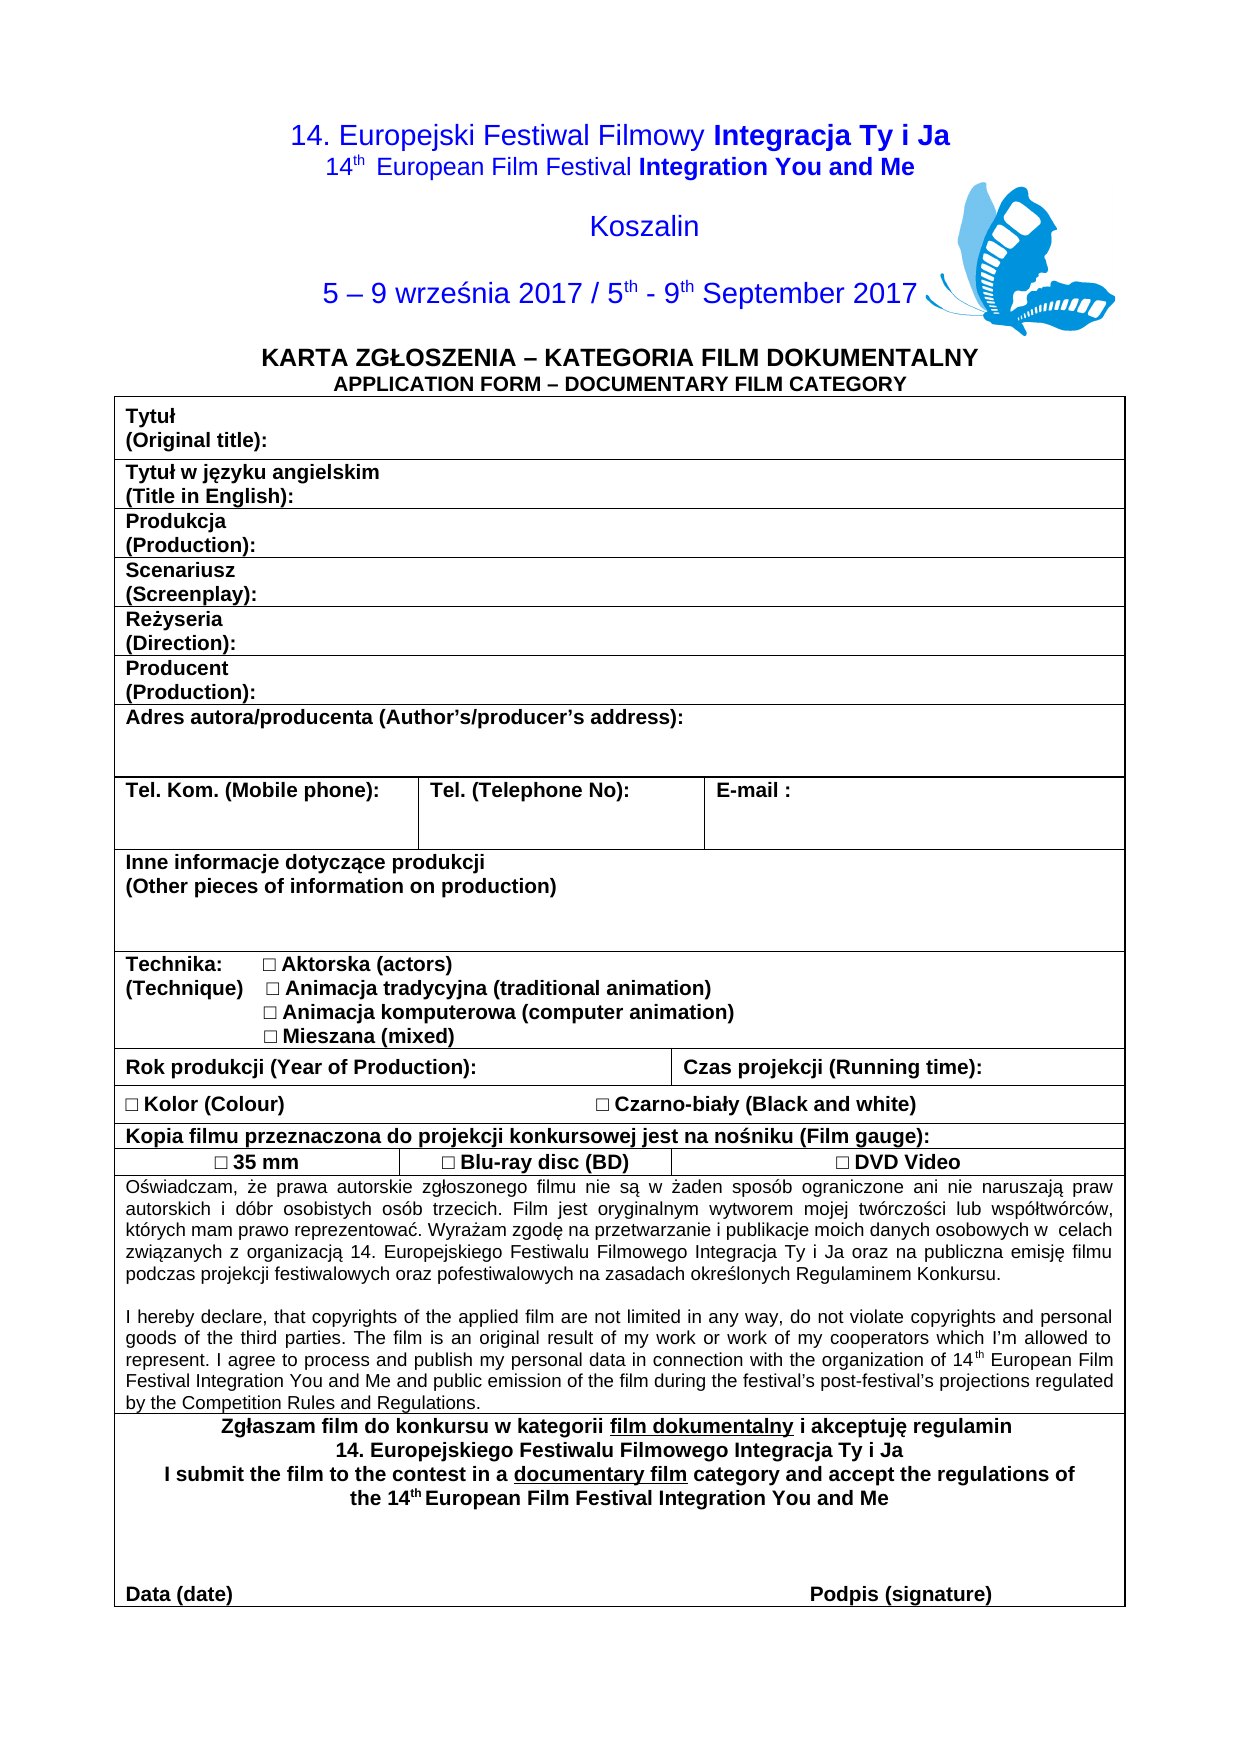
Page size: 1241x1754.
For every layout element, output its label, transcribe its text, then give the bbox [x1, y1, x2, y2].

picture [984, 254, 999, 266]
table_cell □ Blu-ray disc (BD) [400, 1149, 671, 1175]
picture [987, 242, 1006, 258]
picture [982, 264, 995, 274]
picture [993, 225, 1019, 248]
table_cell Tel. Kom. (Mobile phone): [115, 778, 418, 849]
picture [1062, 300, 1068, 309]
text [1117, 209, 1122, 243]
picture [1089, 301, 1105, 317]
table_cell Oświadczam, że prawa autorskie zgłoszonego filmu nie są w żaden sposób ograniczone ani nie naruszają praw autorskich i dóbr osobistych osób trzecich. Film jest oryginalnym wytworem mojej twórczości lub współtwórców, których mam prawo reprezentować. Wyrażam zgodę na przetwarzanie i publikacje moich danych osobowych w celach związanych z organizacją 14. Europejskiego Festiwalu Filmowego Integracja Ty i Ja oraz na publiczna emisję filmu podczas projekcji festiwalowych oraz pofestiwalowych na zasadach określonych Regulaminem Konkursu. I hereby declare, that copyrights of the applied film are not limited in any way, do not violate copyrights and personal goods of the third parties. The film is an original result of my work or work of my cooperators which I’m allowed to represent. I agree to process and publish my personal data in connection with the organization of 14th European Film Festival Integration You and Me and public emission of the film during the festival’s post-festival’s projections regulated by the Competition Rules and Regulations. [115, 1176, 1124, 1413]
table_cell Kopia filmu przeznaczona do projekcji konkursowej jest na nośniku (Film gauge): [115, 1124, 1124, 1148]
table_cell Tel. (Telephone No): [419, 778, 704, 849]
table_cell Scenariusz (Screenplay): [115, 558, 1124, 606]
picture [982, 281, 992, 286]
table_cell Czas projekcji (Running time): [672, 1049, 1124, 1085]
picture [1023, 302, 1116, 336]
text Koszalin [118, 209, 924, 243]
table_cell Tytuł w języku angielskim (Title in English): [115, 460, 1124, 508]
picture [1069, 299, 1078, 310]
table_cell □ 35 mm [115, 1149, 399, 1175]
table_header Tytuł (Original title): [115, 397, 1124, 459]
picture [982, 273, 993, 280]
table_cell □ DVD Video [672, 1149, 1124, 1175]
table_cell Rok produkcji (Year of Production): [115, 1049, 671, 1085]
table_cell Technika: □ Aktorska (actors) (Technique) □ Animacja tradycyjna (traditional animation) □ Animacja komputerowa (computer animation) □ Mieszana (mixed) [115, 952, 1124, 1048]
picture [1078, 300, 1090, 312]
table_cell Produkcja (Production): [115, 509, 1124, 557]
table_cell □ Kolor (Colour) □ Czarno-biały (Black and white) [115, 1086, 1124, 1123]
text KARTA ZGŁOSZENIA – KATEGORIA FILM DOKUMENTALNY [118, 343, 1122, 372]
table_cell Zgłaszam film do konkursu w kategorii film dokumentalny i akceptuję regulamin 14. Europejskiego Festiwalu Filmowego Integracja Ty i Ja I submit the film to the contest in a documentary film category and accept the regulations of the 14th European Film Festival Integration You and Me Data (date) Podpis (signature) [115, 1414, 1124, 1606]
picture [925, 182, 1116, 336]
text APPLICATION FORM – DOCUMENTARY FILM CATEGORY [118, 372, 1122, 396]
text 14th European Film Festival Integration You and Me [118, 152, 1122, 180]
picture [1004, 202, 1040, 235]
table_cell Reżyseria (Direction): [115, 607, 1124, 654]
table_cell Producent (Production): [115, 656, 1124, 703]
text 5 – 9 września 2017 / 5th - 9th September 2017 [118, 276, 924, 310]
text 14. Europejski Festiwal Filmowy Integracja Ty i Ja [118, 118, 1122, 152]
table_cell Inne informacje dotyczące produkcji (Other pieces of information on production) [115, 850, 1124, 951]
table_cell Adres autora/producenta (Author’s/producer’s address): [115, 705, 1124, 776]
table_cell E-mail : [705, 778, 1124, 849]
